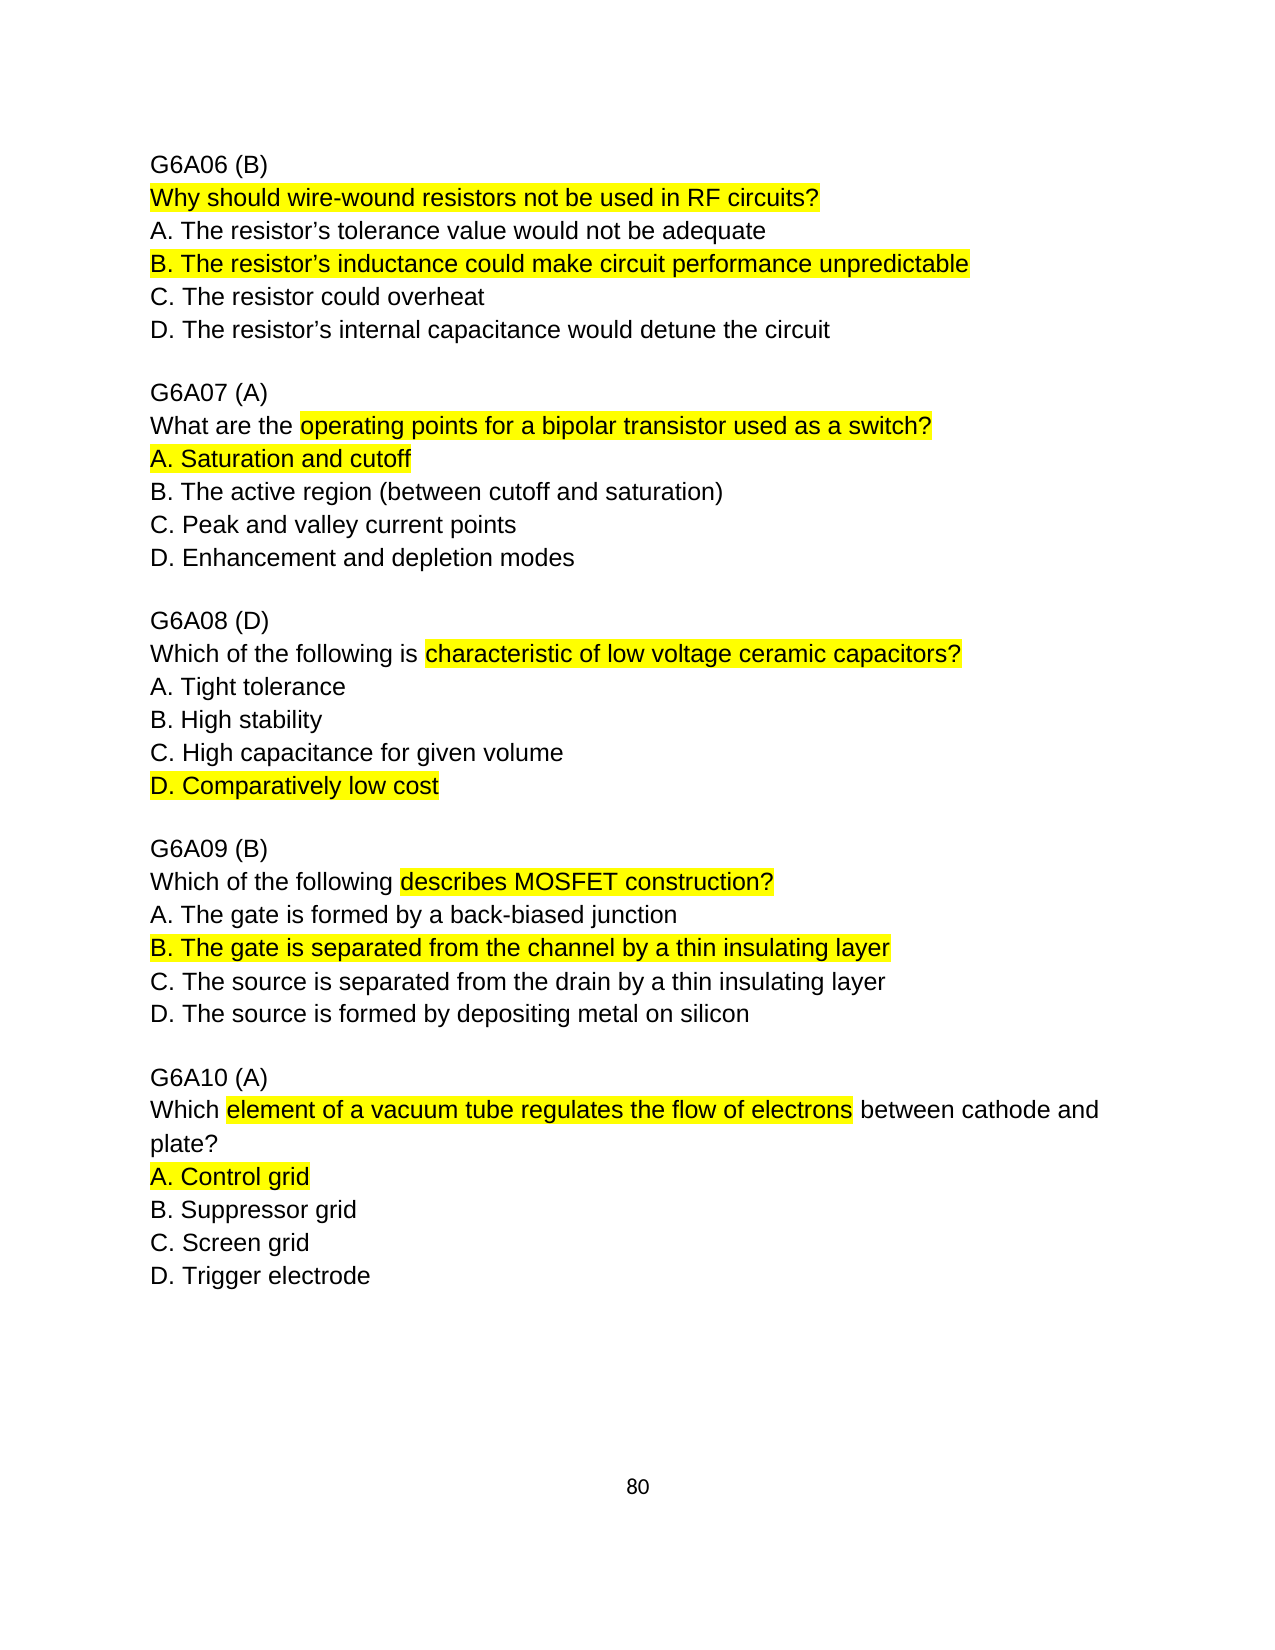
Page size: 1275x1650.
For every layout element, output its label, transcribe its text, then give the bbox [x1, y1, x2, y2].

text G6A08 (D) Which of the following is characteristic of low voltage ceramic capacitors? A. Tight tolerance B. High stability C. High capacitance for given volume D. Comparatively low cost [150, 606, 1125, 800]
text G6A09 (B) Which of the following describes MOSFET construction? A. The gate is formed by a back-biased junction B. The gate is separated from the channel by a thin insulating layer C. The source is separated from the drain by a thin insulating layer D. The source is formed by depositing metal on silicon [150, 834, 1125, 1028]
text G6A07 (A) What are the operating points for a bipolar transistor used as a switch? A. Saturation and cutoff B. The active region (between cutoff and saturation) C. Peak and valley current points D. Enhancement and depletion modes [150, 378, 1125, 572]
text G6A10 (A) Which element of a vacuum tube regulates the flow of electrons between cathode and plate? A. Control grid B. Suppressor grid C. Screen grid D. Trigger electrode [150, 1062, 1125, 1289]
text G6A06 (B) Why should wire-wound resistors not be used in RF circuits? A. The resistor’s tolerance value would not be adequate B. The resistor’s inductance could make circuit performance unpredictable C. The resistor could overheat D. The resistor’s internal capacitance would detune the circuit [150, 150, 1125, 344]
